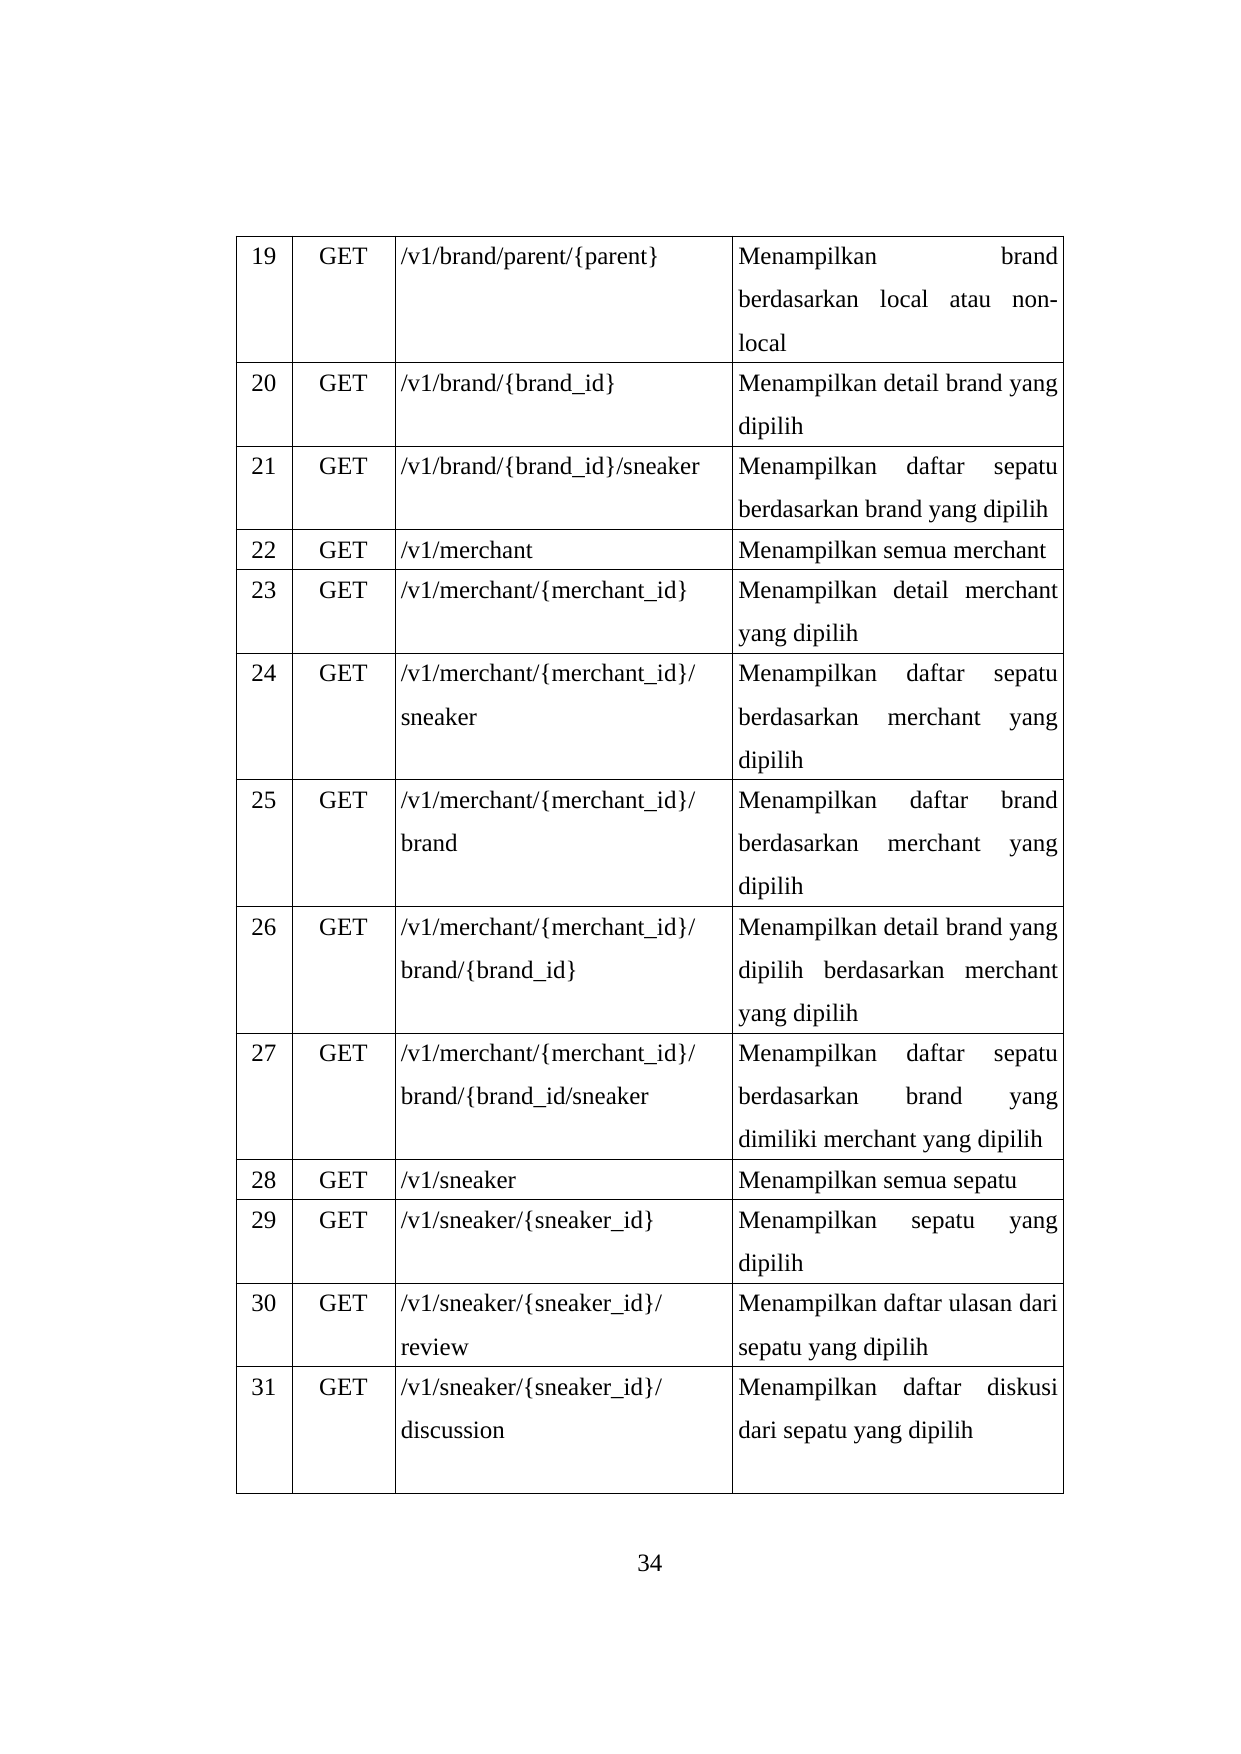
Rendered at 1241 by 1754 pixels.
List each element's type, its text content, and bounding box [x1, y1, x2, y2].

table_cell 20 [237, 363, 292, 446]
table_cell Menampilkan daftar diskusi dari sepatu yang dipilih [733, 1367, 1063, 1493]
table_cell /v1/sneaker/{sneaker_id}/review [396, 1284, 732, 1366]
table_cell 29 [237, 1200, 292, 1283]
table_cell GET [293, 237, 395, 362]
table_cell Menampilkan detail merchant yang dipilih [733, 570, 1063, 653]
table_cell GET [293, 780, 395, 906]
table_cell GET [293, 654, 395, 779]
table_cell 27 [237, 1034, 292, 1159]
table_cell Menampilkan detail brand yang dipilih berdasarkan merchant yang dipilih [733, 907, 1063, 1032]
table_cell GET [293, 570, 395, 653]
table_cell /v1/sneaker/{sneaker_id}/discussion [396, 1367, 732, 1493]
table_cell Menampilkan sepatu yang dipilih [733, 1200, 1063, 1283]
table_cell 23 [237, 570, 292, 653]
table_cell 26 [237, 907, 292, 1032]
table_cell GET [293, 1284, 395, 1366]
table_cell Menampilkan semua merchant [733, 530, 1063, 569]
table_cell GET [293, 1367, 395, 1493]
table_cell /v1/brand/{brand_id}/sneaker [396, 447, 732, 529]
table_cell /v1/merchant/{merchant_id}/sneaker [396, 654, 732, 779]
table_cell 19 [237, 237, 292, 362]
table_cell GET [293, 1200, 395, 1283]
table_cell Menampilkan brand berdasarkan local atau non-local [733, 237, 1063, 362]
table_cell Menampilkan detail brand yang dipilih [733, 363, 1063, 446]
table_cell /v1/merchant/{merchant_id}/brand/{brand_id/sneaker [396, 1034, 732, 1159]
table_cell /v1/merchant [396, 530, 732, 569]
table_cell GET [293, 1160, 395, 1199]
table_cell GET [293, 1034, 395, 1159]
table_cell /v1/sneaker [396, 1160, 732, 1199]
table_cell GET [293, 363, 395, 446]
table_cell Menampilkan semua sepatu [733, 1160, 1063, 1199]
table_cell 31 [237, 1367, 292, 1493]
table_cell 22 [237, 530, 292, 569]
table_cell Menampilkan daftar sepatu berdasarkan merchant yang dipilih [733, 654, 1063, 779]
table_cell 28 [237, 1160, 292, 1199]
table_cell /v1/brand/parent/{parent} [396, 237, 732, 362]
table_cell 24 [237, 654, 292, 779]
table_cell Menampilkan daftar ulasan dari sepatu yang dipilih [733, 1284, 1063, 1366]
table_cell Menampilkan daftar brand berdasarkan merchant yang dipilih [733, 780, 1063, 906]
table_cell GET [293, 447, 395, 529]
table_cell /v1/sneaker/{sneaker_id} [396, 1200, 732, 1283]
table_cell GET [293, 907, 395, 1032]
table_cell 25 [237, 780, 292, 906]
table_cell /v1/merchant/{merchant_id} [396, 570, 732, 653]
table_cell GET [293, 530, 395, 569]
table_cell Menampilkan daftar sepatu berdasarkan brand yang dipilih [733, 447, 1063, 529]
table_cell /v1/merchant/{merchant_id}/brand/{brand_id} [396, 907, 732, 1032]
table_cell 30 [237, 1284, 292, 1366]
table_cell /v1/merchant/{merchant_id}/brand [396, 780, 732, 906]
table_cell /v1/brand/{brand_id} [396, 363, 732, 446]
table_cell Menampilkan daftar sepatu berdasarkan brand yang dimiliki merchant yang dipilih [733, 1034, 1063, 1159]
table_cell 21 [237, 447, 292, 529]
